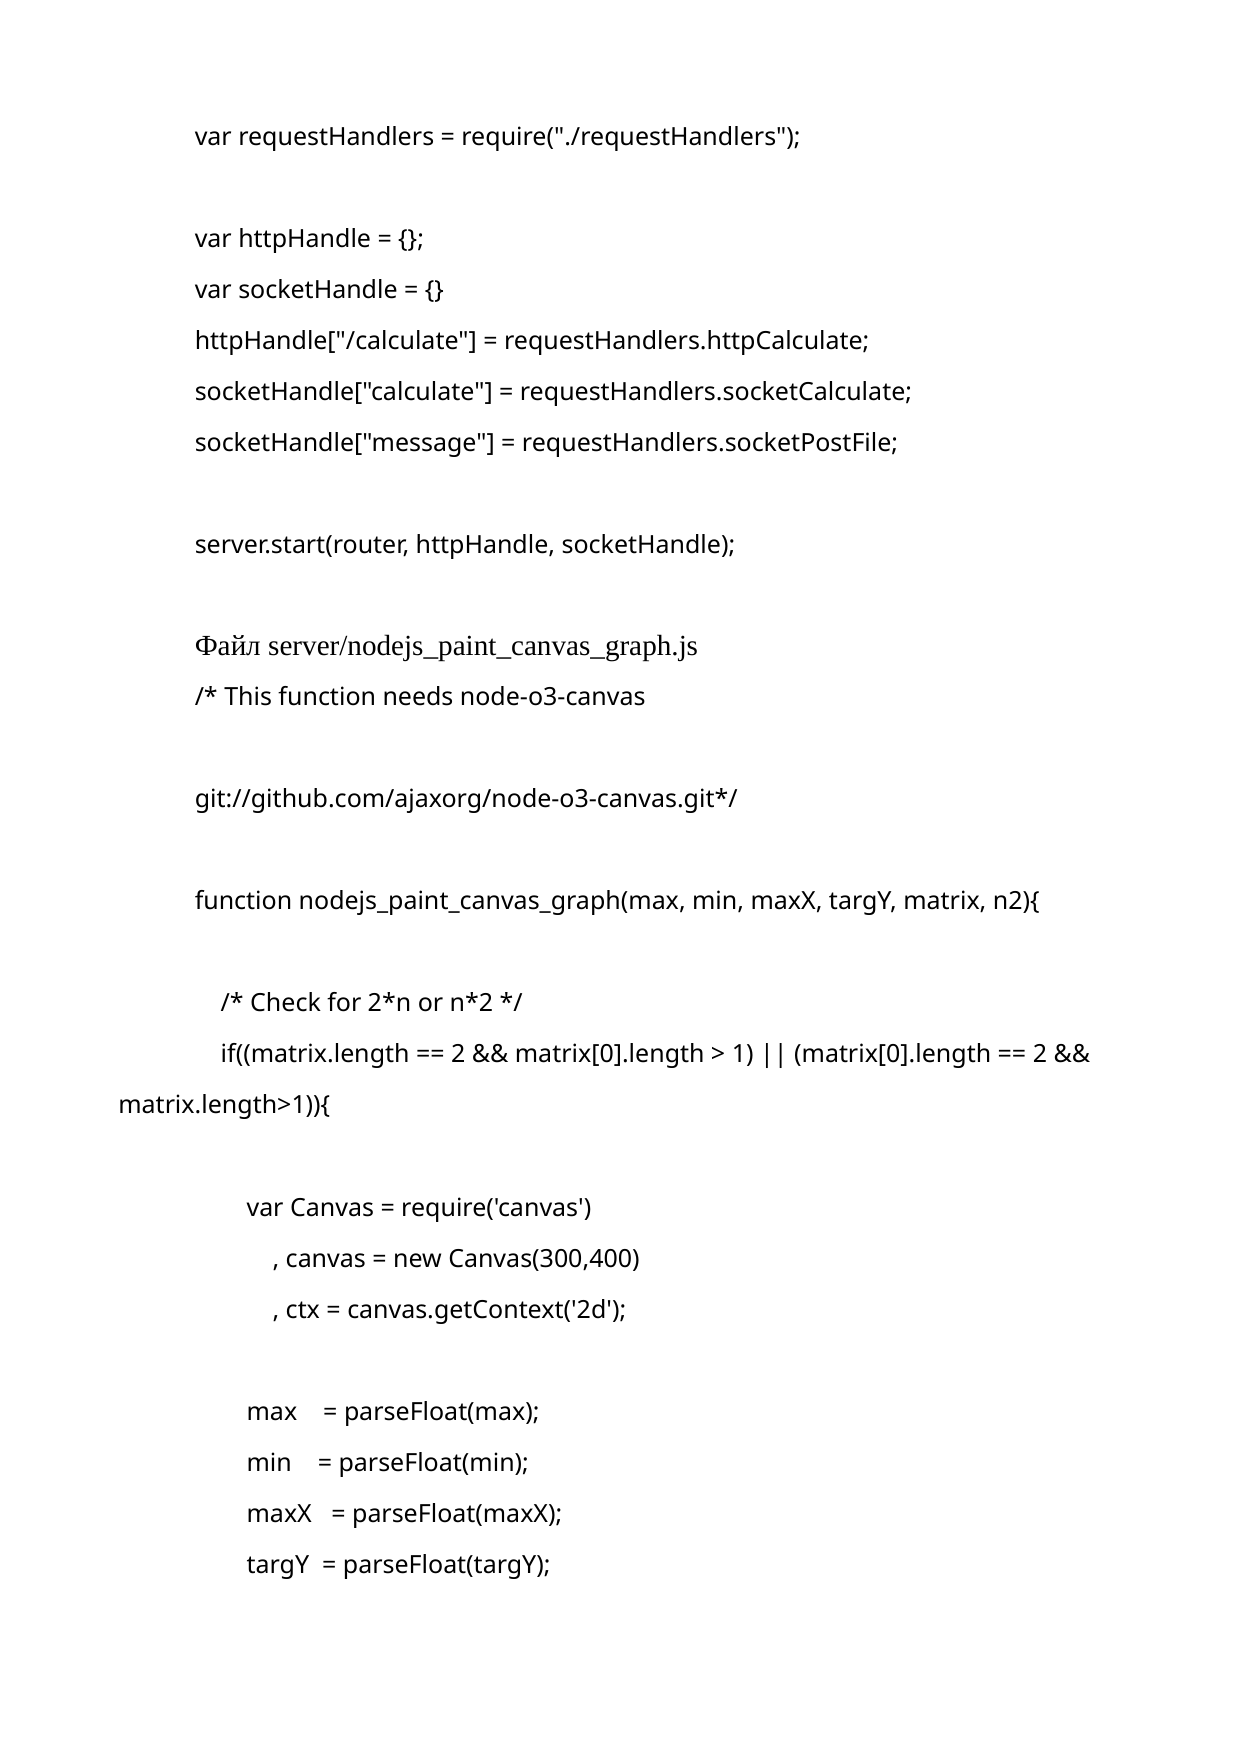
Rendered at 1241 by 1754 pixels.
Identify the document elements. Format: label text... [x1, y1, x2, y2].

text targY = parseFloat(targY); [118, 1547, 1181, 1581]
text , ctx = canvas.getContext('2d'); [118, 1291, 1181, 1325]
text var requestHandlers = require("./requestHandlers"); [118, 118, 1181, 152]
text socketHandle["message"] = requestHandlers.socketPostFile; [118, 424, 1181, 458]
text min = parseFloat(min); [118, 1444, 1181, 1478]
text if((matrix.length == 2 && matrix[0].length > 1) || (matrix[0].length == 2 && matrix.length>1)){ [118, 1036, 1181, 1121]
text git://github.com/ajaxorg/node-o3-canvas.git*/ [118, 781, 1181, 815]
text , canvas = new Canvas(300,400) [118, 1240, 1181, 1274]
text var Canvas = require('canvas') [118, 1189, 1181, 1223]
text socketHandle["calculate"] = requestHandlers.socketCalculate; [118, 373, 1181, 407]
text server.start(router, httpHandle, socketHandle); [118, 526, 1181, 561]
text max = parseFloat(max); [118, 1393, 1181, 1427]
text Файл server/nodejs_paint_canvas_graph.js [118, 628, 1181, 662]
text httpHandle["/calculate"] = requestHandlers.httpCalculate; [118, 322, 1181, 356]
text var socketHandle = {} [118, 271, 1181, 305]
text /* Check for 2*n or n*2 */ [118, 985, 1181, 1019]
text var httpHandle = {}; [118, 220, 1181, 254]
text /* This function needs node-o3-canvas [118, 679, 1181, 713]
text maxX = parseFloat(maxX); [118, 1496, 1181, 1529]
text function nodejs_paint_canvas_graph(max, min, maxX, targY, matrix, n2){ [118, 883, 1181, 917]
